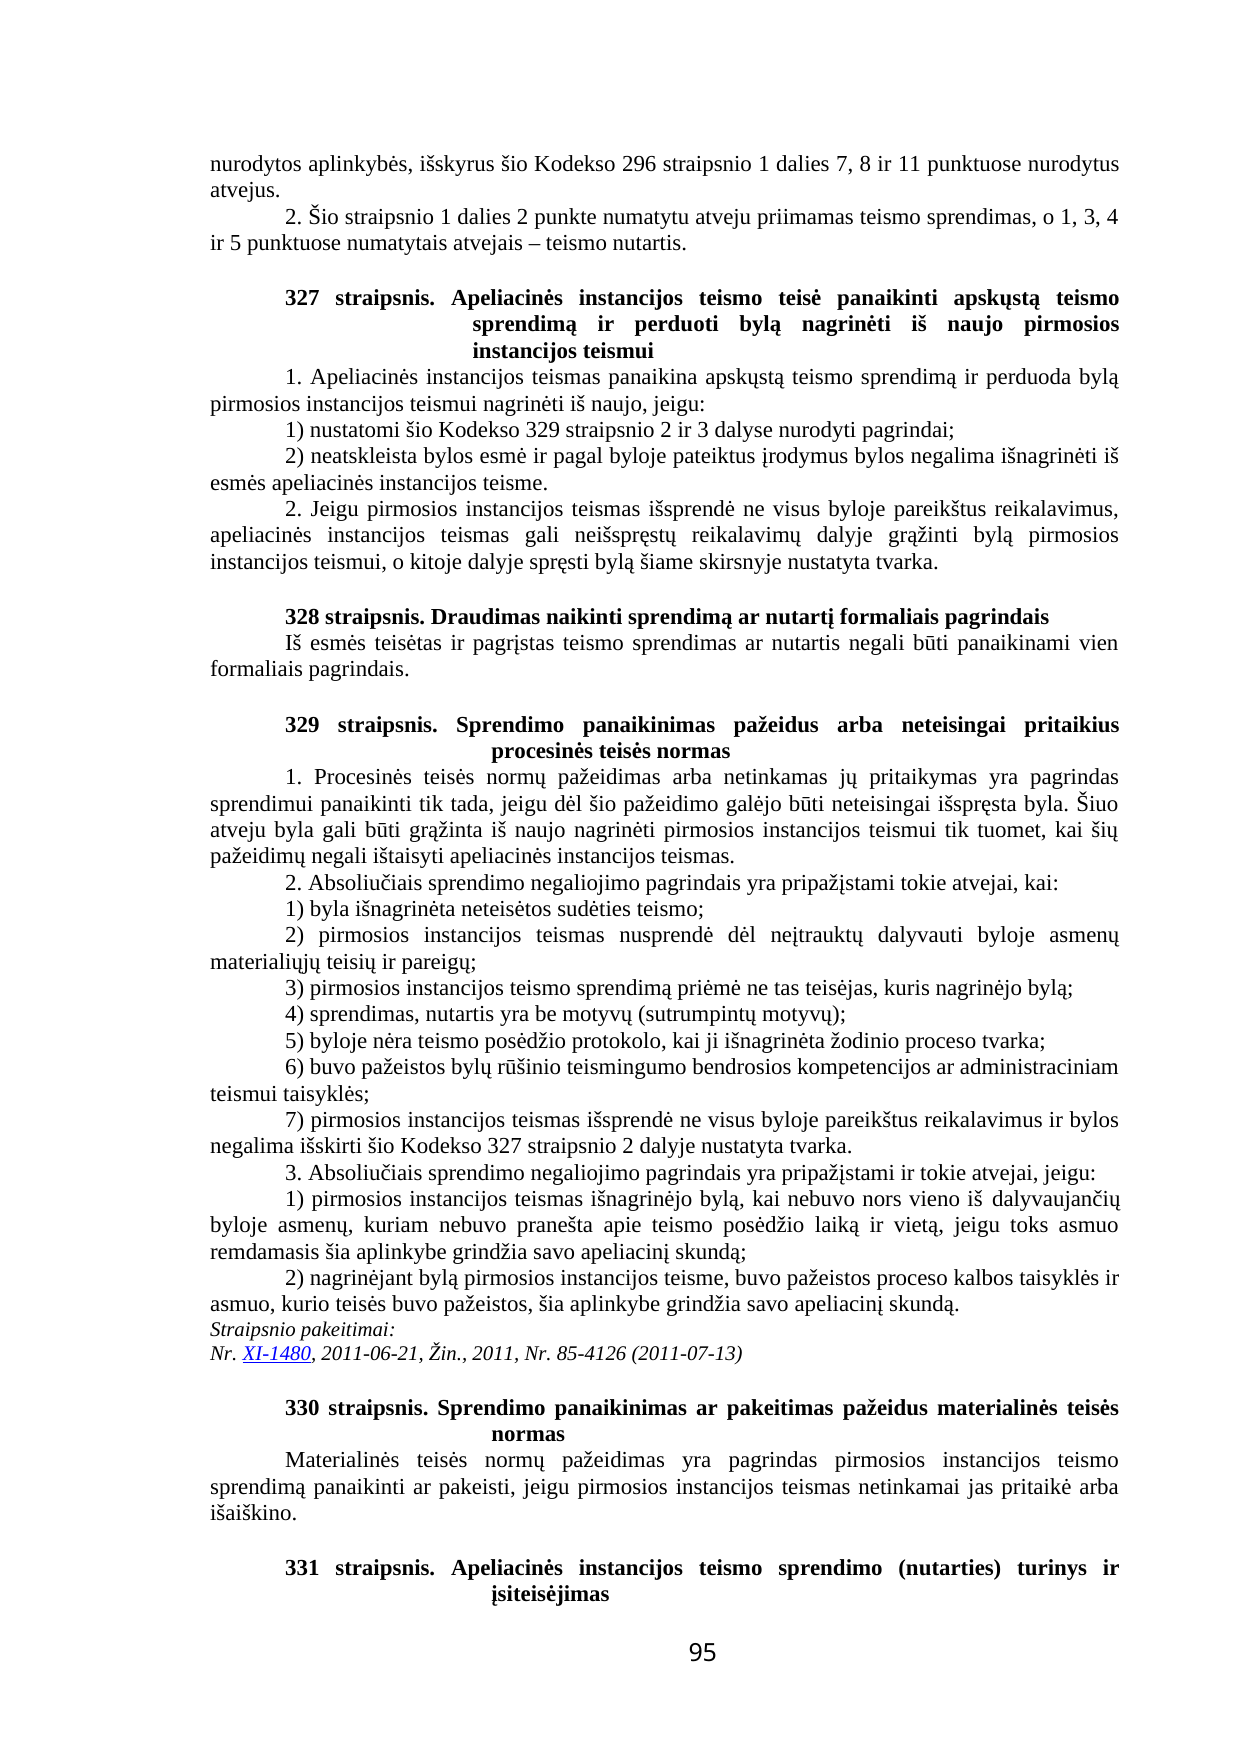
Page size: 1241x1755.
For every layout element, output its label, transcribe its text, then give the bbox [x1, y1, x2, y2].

text 6) buvo pažeistos bylų rūšinio teismingumo bendrosios kompetencijos ar administraciniam teismui taisyklės; [210, 1053, 1120, 1106]
text 3. Absoliučiais sprendimo negaliojimo pagrindais yra pripažįstami ir tokie atvejai, jeigu: [210, 1159, 1120, 1185]
text 2) neatskleista bylos esmė ir pagal byloje pateiktus įrodymus bylos negalima išnagrinėti iš esmės apeliacinės instancijos teisme. [210, 442, 1120, 495]
text Nr. XI-1480, 2011-06-21, Žin., 2011, Nr. 85-4126 (2011-07-13) [210, 1341, 1120, 1365]
text 7) pirmosios instancijos teismas išsprendė ne visus byloje pareikštus reikalavimus ir bylos negalima išskirti šio Kodekso 327 straipsnio 2 dalyje nustatyta tvarka. [210, 1106, 1120, 1159]
text 3) pirmosios instancijos teismo sprendimą priėmė ne tas teisėjas, kuris nagrinėjo bylą; [210, 974, 1120, 1001]
text Materialinės teisės normų pažeidimas yra pagrindas pirmosios instancijos teismo sprendimą panaikinti ar pakeisti, jeigu pirmosios instancijos teismas netinkamai jas pritaikė arba išaiškino. [210, 1446, 1120, 1525]
text 331 straipsnis. Apeliacinės instancijos teismo sprendimo (nutarties) turinys ir įsiteisėjimas [285, 1554, 1120, 1607]
text 5) byloje nėra teismo posėdžio protokolo, kai ji išnagrinėta žodinio proceso tvarka; [210, 1027, 1120, 1053]
text 2. Absoliučiais sprendimo negaliojimo pagrindais yra pripažįstami tokie atvejai, kai: [210, 869, 1120, 895]
text 1) pirmosios instancijos teismas išnagrinėjo bylą, kai nebuvo nors vieno iš dalyvaujančių byloje asmenų, kuriam nebuvo pranešta apie teismo posėdžio laiką ir vietą, jeigu toks asmuo remdamasis šia aplinkybe grindžia savo apeliacinį skundą; [210, 1185, 1120, 1264]
text 328 straipsnis. Draudimas naikinti sprendimą ar nutartį formaliais pagrindais [285, 603, 1120, 629]
text Iš esmės teisėtas ir pagrįstas teismo sprendimas ar nutartis negali būti panaikinami vien formaliais pagrindais. [210, 629, 1120, 682]
text 327 straipsnis. Apeliacinės instancijos teismo teisė panaikinti apskųstą teismo sprendimą ir perduoti bylą nagrinėti iš naujo pirmosios instancijos teismui [285, 284, 1120, 363]
text 1) byla išnagrinėta neteisėtos sudėties teismo; [210, 895, 1120, 921]
text 2. Jeigu pirmosios instancijos teismas išsprendė ne visus byloje pareikštus reikalavimus, apeliacinės instancijos teismas gali neišspręstų reikalavimų dalyje grąžinti bylą pirmosios instancijos teismui, o kitoje dalyje spręsti bylą šiame skirsnyje nustatyta tvarka. [210, 495, 1120, 574]
text 2) nagrinėjant bylą pirmosios instancijos teisme, buvo pažeistos proceso kalbos taisyklės ir asmuo, kurio teisės buvo pažeistos, šia aplinkybe grindžia savo apeliacinį skundą. [210, 1264, 1120, 1317]
text 4) sprendimas, nutartis yra be motyvų (sutrumpintų motyvų); [210, 1001, 1120, 1027]
text nurodytos aplinkybės, išskyrus šio Kodekso 296 straipsnio 1 dalies 7, 8 ir 11 punktuose nurodytus atvejus. [210, 150, 1120, 203]
text 330 straipsnis. Sprendimo panaikinimas ar pakeitimas pažeidus materialinės teisės normas [285, 1394, 1120, 1446]
text 2. Šio straipsnio 1 dalies 2 punkte numatytu atveju priimamas teismo sprendimas, o 1, 3, 4 ir 5 punktuose numatytais atvejais – teismo nutartis. [210, 203, 1120, 255]
text 329 straipsnis. Sprendimo panaikinimas pažeidus arba neteisingai pritaikius procesinės teisės normas [285, 711, 1120, 763]
text 2) pirmosios instancijos teismas nusprendė dėl neįtrauktų dalyvauti byloje asmenų materialiųjų teisių ir pareigų; [210, 921, 1120, 974]
text 1. Apeliacinės instancijos teismas panaikina apskųstą teismo sprendimą ir perduoda bylą pirmosios instancijos teismui nagrinėti iš naujo, jeigu: [210, 363, 1120, 416]
text 1) nustatomi šio Kodekso 329 straipsnio 2 ir 3 dalyse nurodyti pagrindai; [210, 416, 1120, 442]
text 1. Procesinės teisės normų pažeidimas arba netinkamas jų pritaikymas yra pagrindas sprendimui panaikinti tik tada, jeigu dėl šio pažeidimo galėjo būti neteisingai išspręsta byla. Šiuo atveju byla gali būti grąžinta iš naujo nagrinėti pirmosios instancijos teismui tik tuomet, kai šių pažeidimų negali ištaisyti apeliacinės instancijos teismas. [210, 763, 1120, 869]
text Straipsnio pakeitimai: [210, 1317, 1120, 1341]
